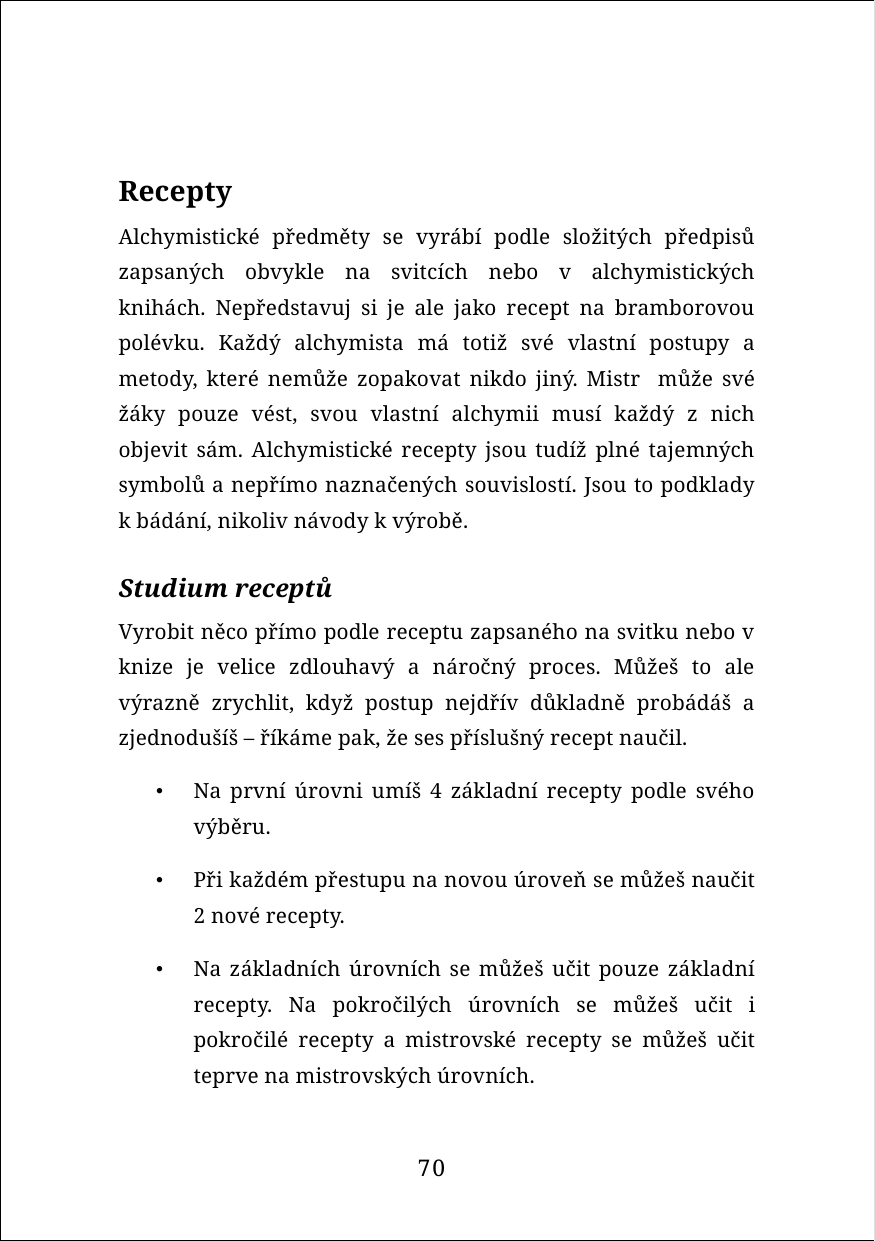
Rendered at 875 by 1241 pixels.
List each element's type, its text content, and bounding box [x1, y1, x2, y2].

list Při každém přestupu na novou úroveň se můžeš naučit 2 nové recepty. [156, 865, 756, 929]
list Na první úrovni umíš 4 základní recepty podle svého výběru. [156, 777, 756, 841]
text Vyrobit něco přímo podle receptu zapsaného na svitku nebo v knize je velice zdlouhavý a náročný proces. Můžeš to ale výrazně zrychlit, když postup nejdřív důkladně probádáš a zjednodušíš – říkáme pak, že ses příslušný recept naučil. [118, 617, 756, 752]
subtitle Recepty [118, 172, 756, 210]
text Alchymistické předměty se vyrábí podle složitých předpisů zapsaných obvykle na svitcích nebo v alchymistických knihách. Nepředstavuj si je ale jako recept na bramborovou polévku. Každý alchymista má totiž své vlastní postupy a metody, které nemůže zopakovat nikdo jiný. Mistr může své žáky pouze vést, svou vlastní alchymii musí každý z nich objevit sám. Alchymistické recepty jsou tudíž plné tajemných symbolů a nepřímo naznačených souvislostí. Jsou to podklady k bádání, nikoliv návody k výrobě. [118, 222, 756, 534]
subtitle Studium receptů [118, 571, 756, 605]
list Na základních úrovních se můžeš učit pouze základní recepty. Na pokročilých úrovních se můžeš učit i pokročilé recepty a mistrovské recepty se můžeš učit teprve na mistrovských úrovních. [156, 954, 756, 1089]
